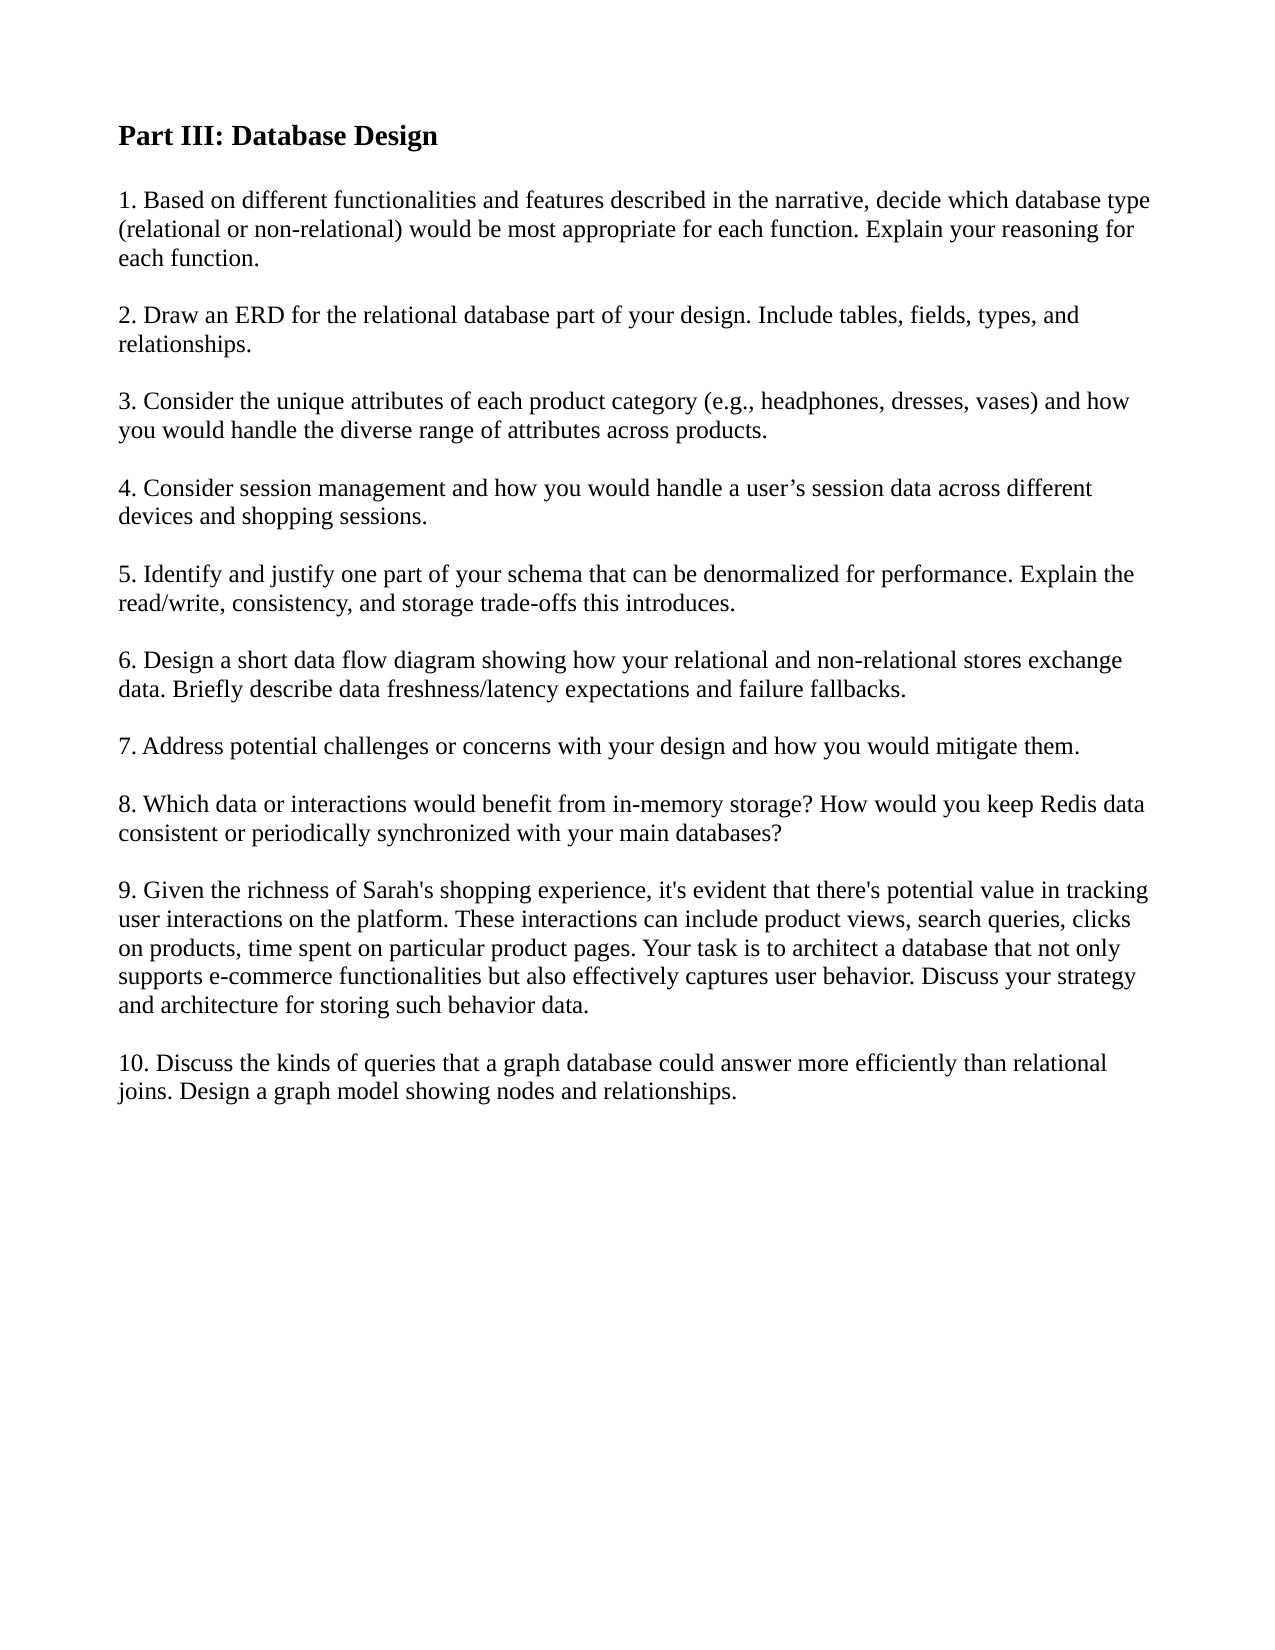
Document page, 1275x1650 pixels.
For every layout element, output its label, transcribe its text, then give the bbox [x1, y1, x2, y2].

text 10. Discuss the kinds of queries that a graph database could answer more efficiently than relational joins. Design a graph model showing nodes and relationships. [118, 1048, 1157, 1105]
text 5. Identify and justify one part of your schema that can be denormalized for performance. Explain the read/write, consistency, and storage trade-offs this introduces. [118, 559, 1157, 616]
text 7. Address potential challenges or concerns with your design and how you would mitigate them. [118, 731, 1157, 760]
text 1. Based on different functionalities and features described in the narrative, decide which database type (relational or non-relational) would be most appropriate for each function. Explain your reasoning for each function. [118, 185, 1157, 271]
text 4. Consider session management and how you would handle a user’s session data across different devices and shopping sessions. [118, 473, 1157, 530]
text 6. Design a short data flow diagram showing how your relational and non-relational stores exchange data. Briefly describe data freshness/latency expectations and failure fallbacks. [118, 645, 1157, 703]
text Part III: Database Design [118, 118, 1157, 152]
text 3. Consider the unique attributes of each product category (e.g., headphones, dresses, vases) and how you would handle the diverse range of attributes across products. [118, 386, 1157, 444]
text 9. Given the richness of Sarah's shopping experience, it's evident that there's potential value in tracking user interactions on the platform. These interactions can include product views, search queries, clicks on products, time spent on particular product pages. Your task is to architect a database that not only supports e-commerce functionalities but also effectively captures user behavior. Discuss your strategy and architecture for storing such behavior data. [118, 875, 1157, 1019]
text 8. Which data or interactions would benefit from in-memory storage? How would you keep Redis data consistent or periodically synchronized with your main databases? [118, 789, 1157, 846]
text 2. Draw an ERD for the relational database part of your design. Include tables, fields, types, and relationships. [118, 300, 1157, 358]
